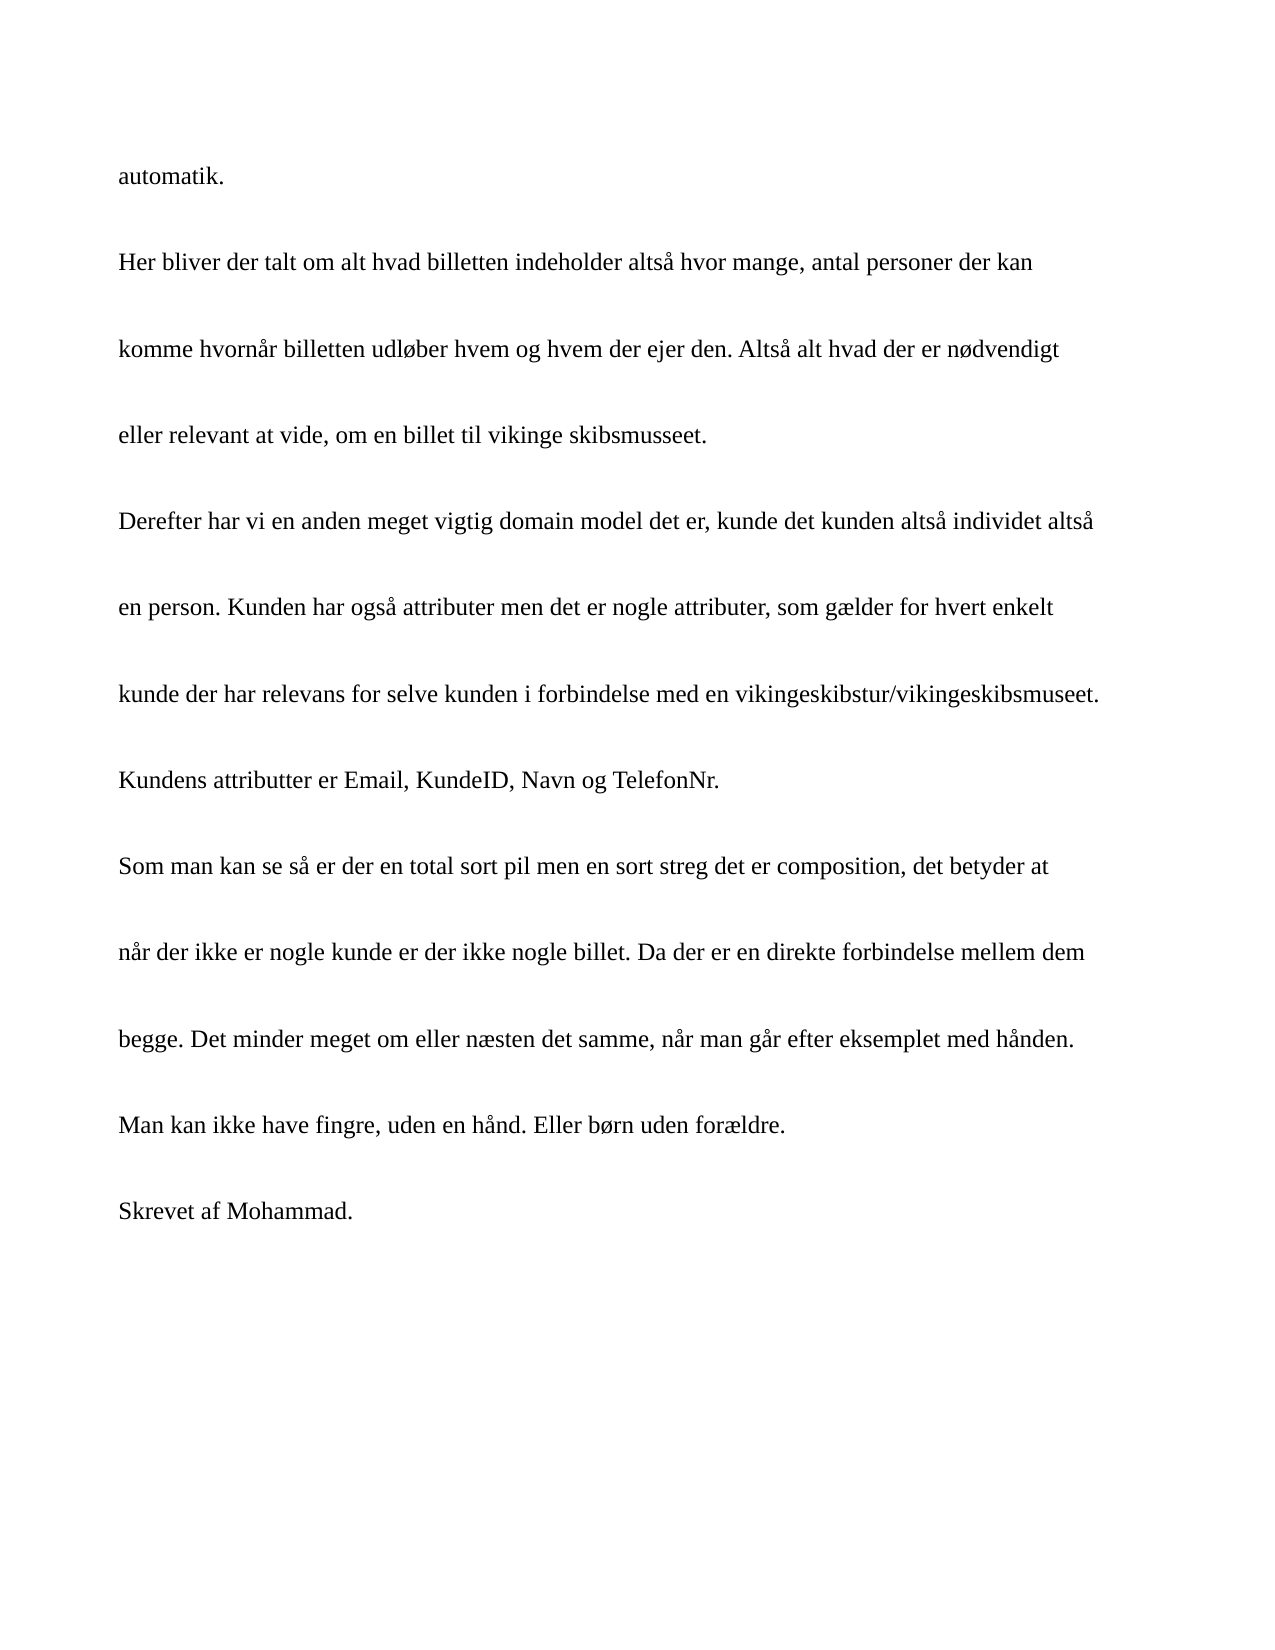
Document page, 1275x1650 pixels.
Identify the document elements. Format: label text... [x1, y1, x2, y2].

text begge. Det minder meget om eller næsten det samme, når man går efter eksemplet med hånden. [118, 1024, 1157, 1052]
text Skrevet af Mohammad. [118, 1196, 1157, 1225]
text automatik. [118, 161, 1157, 190]
text når der ikke er nogle kunde er der ikke nogle billet. Da der er en direkte forbindelse mellem dem [118, 937, 1157, 966]
text Kundens attributter er Email, KundeID, Navn og TelefonNr. [118, 765, 1157, 794]
text Her bliver der talt om alt hvad billetten indeholder altså hvor mange, antal personer der kan [118, 247, 1157, 276]
text Man kan ikke have fingre, uden en hånd. Eller børn uden forældre. [118, 1110, 1157, 1139]
text kunde der har relevans for selve kunden i forbindelse med en vikingeskibstur/vikingeskibsmuseet. [118, 679, 1157, 707]
text eller relevant at vide, om en billet til vikinge skibsmusseet. [118, 420, 1157, 449]
text en person. Kunden har også attributer men det er nogle attributer, som gælder for hvert enkelt [118, 592, 1157, 621]
text Som man kan se så er der en total sort pil men en sort streg det er composition, det betyder at [118, 851, 1157, 880]
text Derefter har vi en anden meget vigtig domain model det er, kunde det kunden altså individet altså [118, 506, 1157, 535]
text komme hvornår billetten udløber hvem og hvem der ejer den. Altså alt hvad der er nødvendigt [118, 334, 1157, 362]
